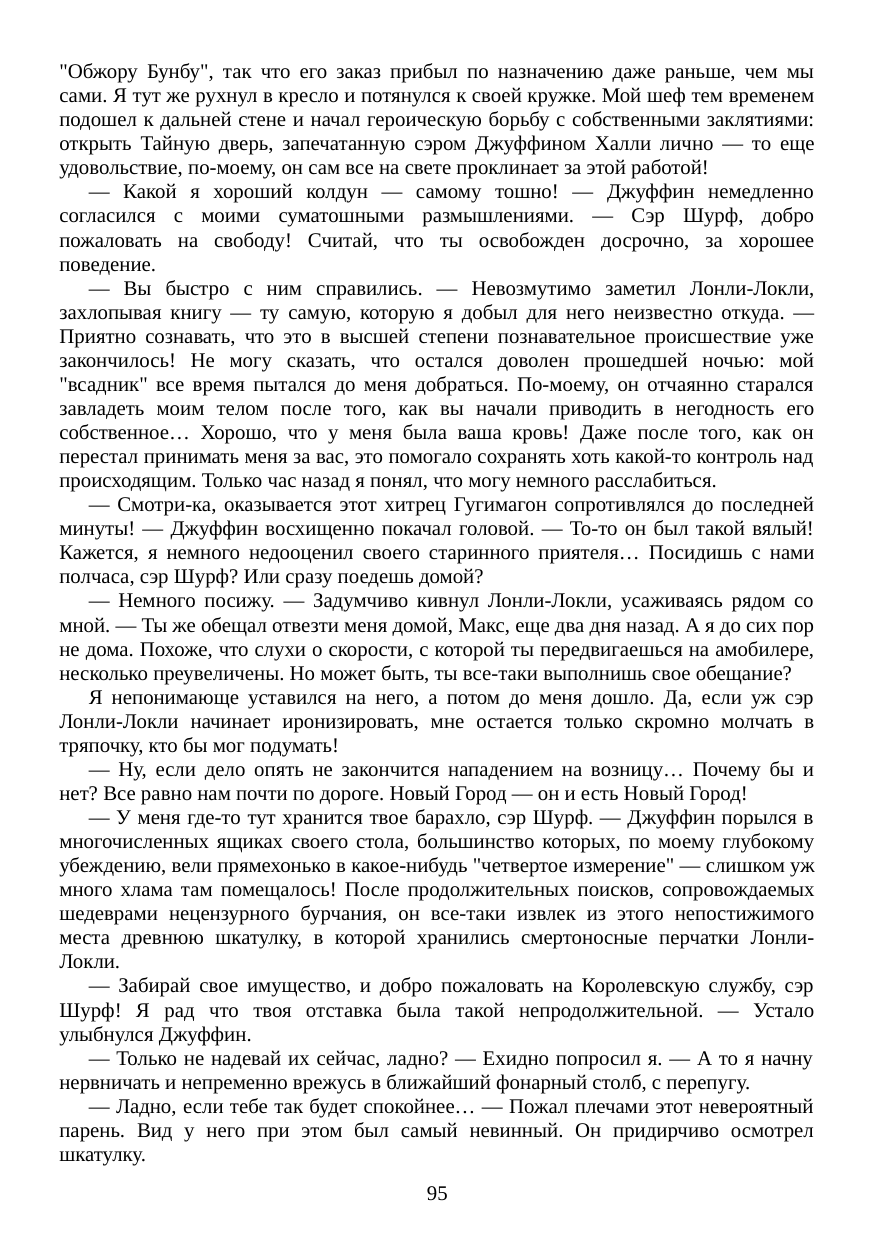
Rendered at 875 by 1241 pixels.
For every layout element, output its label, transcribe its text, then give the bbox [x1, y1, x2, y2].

text "Обжору Бунбу", так что его заказ прибыл по назначению даже раньше, чем мы сами. Я тут же рухнул в кресло и потянулся к своей кружке. Мой шеф тем временем подошел к дальней стене и начал героическую борьбу с собственными заклятиями: открыть Тайную дверь, запечатанную сэром Джуффином Халли лично — то еще удовольствие, по-моему, он сам все на свете проклинает за этой работой! [59, 59, 815, 179]
text — Смотри-ка, оказывается этот хитрец Гугимагон сопротивлялся до последней минуты! — Джуффин восхищенно покачал головой. — То-то он был такой вялый! Кажется, я немного недооценил своего старинного приятеля… Посидишь с нами полчаса, сэр Шурф? Или сразу поедешь домой? [59, 492, 815, 588]
text — Ладно, если тебе так будет спокойнее… — Пожал плечами этот невероятный парень. Вид у него при этом был самый невинный. Он придирчиво осмотрел шкатулку. [59, 1094, 815, 1166]
text — Вы быстро с ним справились. — Невозмутимо заметил Лонли-Локли, захлопывая книгу — ту самую, которую я добыл для него неизвестно откуда. — Приятно сознавать, что это в высшей степени познавательное происшествие уже закончилось! Не могу сказать, что остался доволен прошедшей ночью: мой "всадник" все время пытался до меня добраться. По-моему, он отчаянно старался завладеть моим телом после того, как вы начали приводить в негодность его собственное… Хорошо, что у меня была ваша кровь! Даже после того, как он перестал принимать меня за вас, это помогало сохранять хоть какой-то контроль над происходящим. Только час назад я понял, что могу немного расслабиться. [59, 276, 815, 492]
text — Забирай свое имущество, и добро пожаловать на Королевскую службу, сэр Шурф! Я рад что твоя отставка была такой непродолжительной. — Устало улыбнулся Джуффин. [59, 973, 815, 1046]
text — Ну, если дело опять не закончится нападением на возницу… Почему бы и нет? Все равно нам почти по дороге. Новый Город — он и есть Новый Город! [59, 757, 815, 805]
text — У меня где-то тут хранится твое барахло, сэр Шурф. — Джуффин порылся в многочисленных ящиках своего стола, большинство которых, по моему глубокому убеждению, вели прямехонько в какое-нибудь "четвертое измерение" — слишком уж много хлама там помещалось! После продолжительных поисков, сопровождаемых шедеврами нецензурного бурчания, он все-таки извлек из этого непостижимого места древнюю шкатулку, в которой хранились смертоносные перчатки Лонли-Локли. [59, 805, 815, 973]
text Я непонимающе уставился на него, а потом до меня дошло. Да, если уж сэр Лонли-Локли начинает иронизировать, мне остается только скромно молчать в тряпочку, кто бы мог подумать! [59, 685, 815, 757]
text — Какой я хороший колдун — самому тошно! — Джуффин немедленно согласился с моими суматошными размышлениями. — Сэр Шурф, добро пожаловать на свободу! Считай, что ты освобожден досрочно, за хорошее поведение. [59, 179, 815, 276]
text — Только не надевай их сейчас, ладно? — Ехидно попросил я. — А то я начну нервничать и непременно врежусь в ближайший фонарный столб, с перепугу. [59, 1046, 815, 1094]
text — Немного посижу. — Задумчиво кивнул Лонли-Локли, усаживаясь рядом со мной. — Ты же обещал отвезти меня домой, Макс, еще два дня назад. А я до сих пор не дома. Похоже, что слухи о скорости, с которой ты передвигаешься на амобилере, несколько преувеличены. Но может быть, ты все-таки выполнишь свое обещание? [59, 588, 815, 685]
